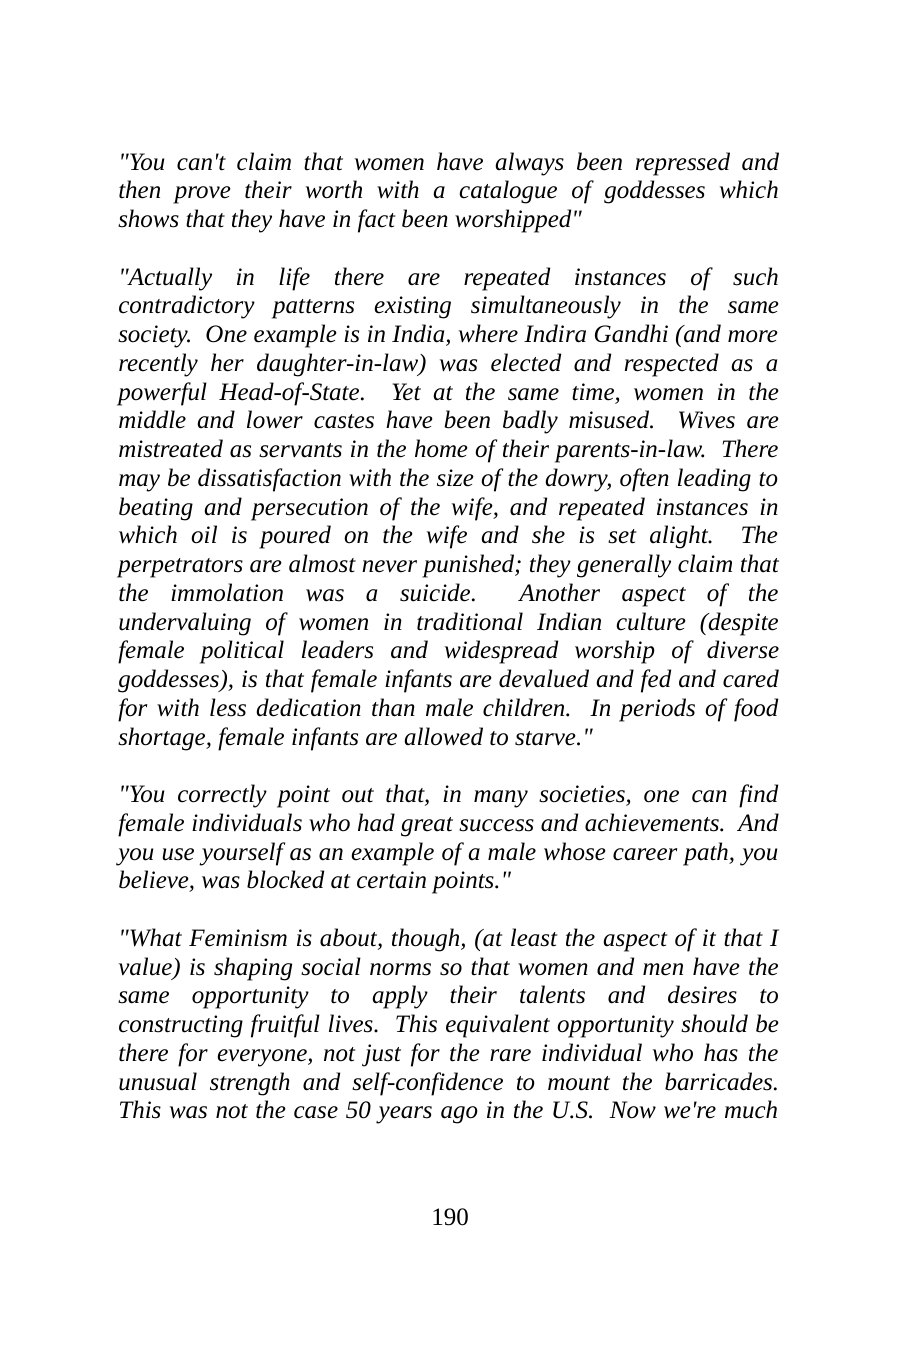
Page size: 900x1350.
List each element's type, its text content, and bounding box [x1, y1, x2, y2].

text "You can't claim that women have always been repressed and then prove their worth with a catalogue of goddesses which shows that they have in fact been worshipped" [118, 147, 782, 233]
text "You correctly point out that, in many societies, one can find female individuals who had great success and achievements. And you use yourself as an example of a male whose career path, you believe, was blocked at certain points." [118, 779, 782, 894]
text "What Feminism is about, though, (at least the aspect of it that I value) is shaping social norms so that women and men have the same opportunity to apply their talents and desires to constructing fruitful lives. This equivalent opportunity should be there for everyone, not just for the rare individual who has the unusual strength and self-confidence to mount the barricades. This was not the case 50 years ago in the U.S. Now we're much [118, 923, 782, 1124]
text "Actually in life there are repeated instances of such contradictory patterns existing simultaneously in the same society. One example is in India, where Indira Gandhi (and more recently her daughter-in-law) was elected and respected as a powerful Head-of-State. Yet at the same time, women in the middle and lower castes have been badly misused. Wives are mistreated as servants in the home of their parents-in-law. There may be dissatisfaction with the size of the dowry, often leading to beating and persecution of the wife, and repeated instances in which oil is poured on the wife and she is set alight. The perpetrators are almost never punished; they generally claim that the immolation was a suicide. Another aspect of the undervaluing of women in traditional Indian culture (despite female political leaders and widespread worship of diverse goddesses), is that female infants are devalued and fed and cared for with less dedication than male children. In periods of food shortage, female infants are allowed to starve." [118, 262, 782, 751]
